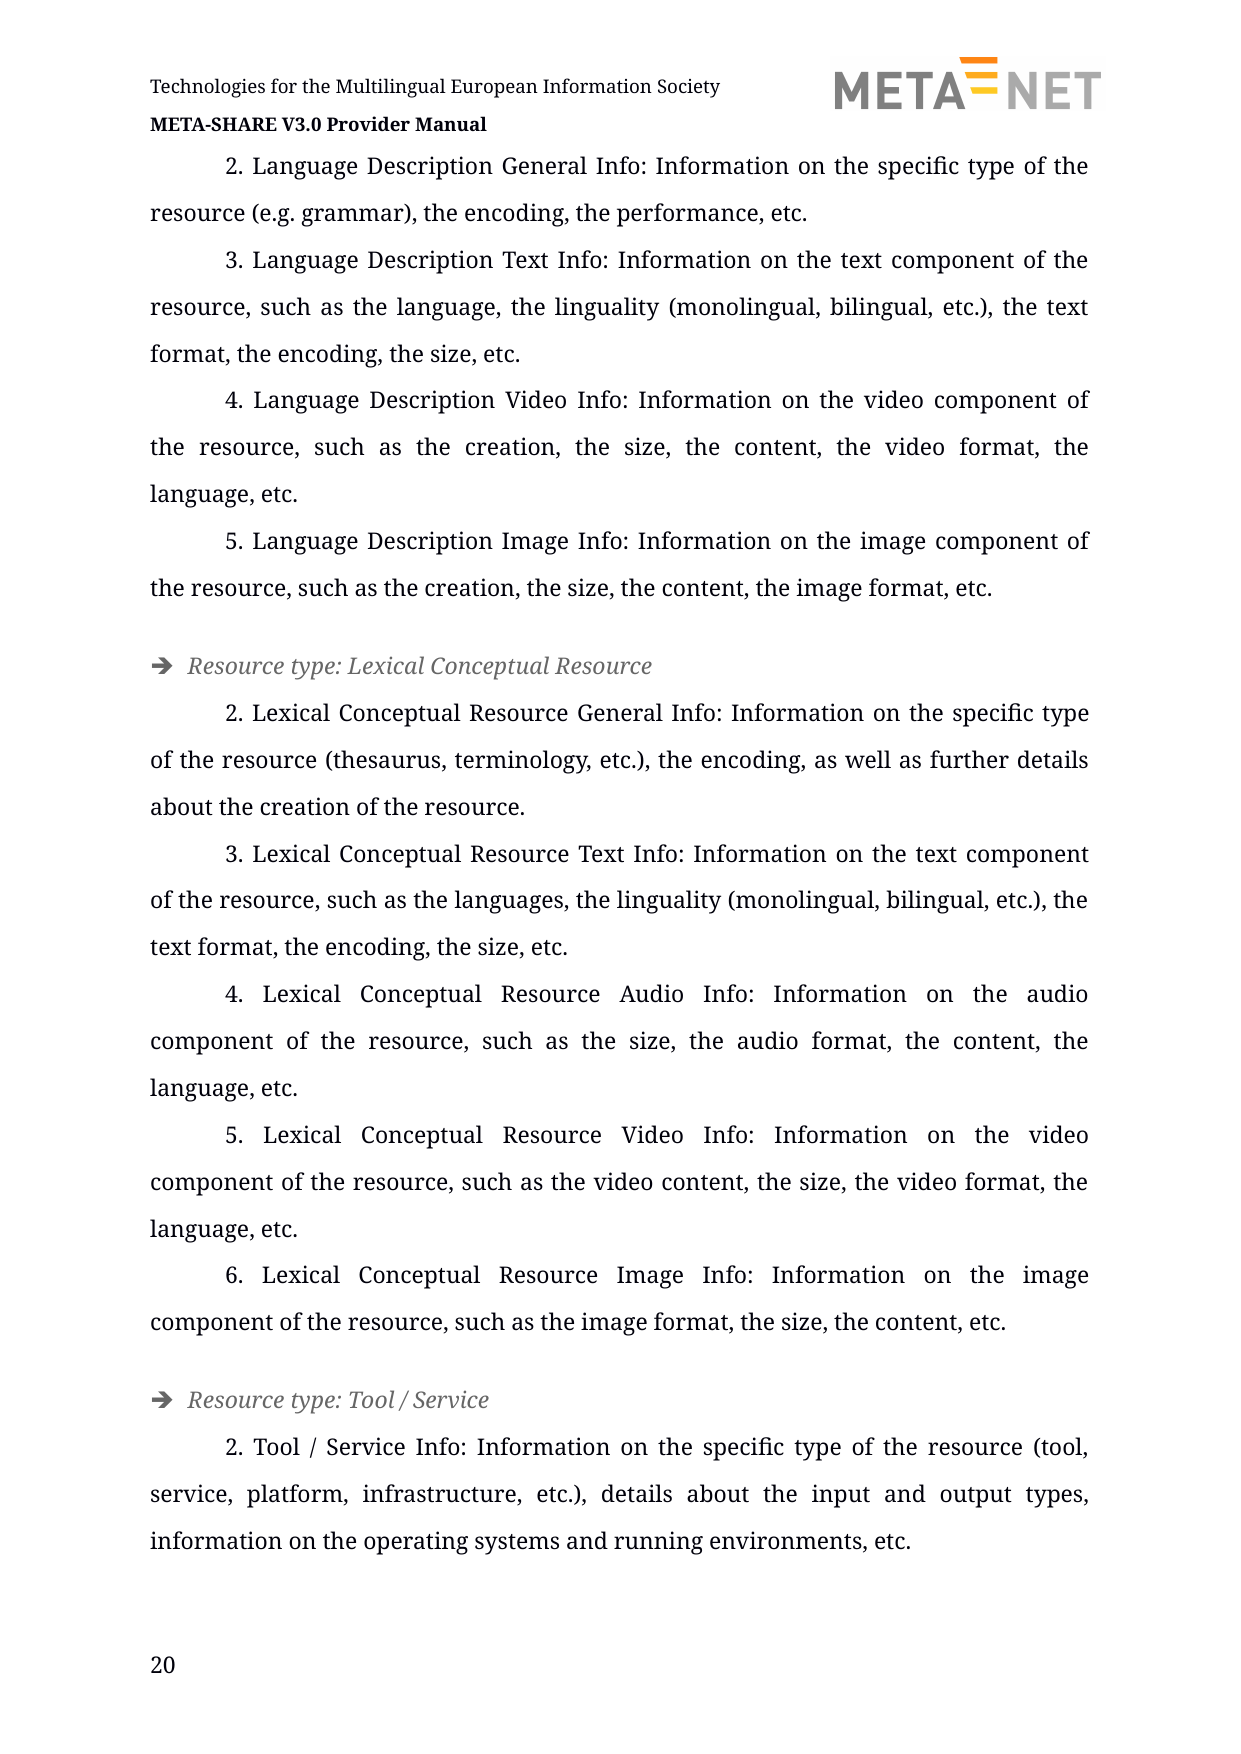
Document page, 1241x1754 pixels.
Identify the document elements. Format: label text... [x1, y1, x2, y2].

text 4. Lexical Conceptual Resource Audio Info: Information on the audio component of the resource, such as the size, the audio format, the content, the language, etc. [150, 978, 1090, 1103]
text 2. Lexical Conceptual Resource General Info: Information on the specific type of the resource (thesaurus, terminology, etc.), the encoding, as well as further details about the creation of the resource. [150, 697, 1090, 822]
text 2. Language Description General Info: Information on the specific type of the resource (e.g. grammar), the encoding, the performance, etc. [150, 150, 1090, 228]
text 3. Lexical Conceptual Resource Text Info: Information on the text component of the resource, such as the languages, the linguality (monolingual, bilingual, etc.), the text format, the encoding, the size, etc. [150, 837, 1090, 962]
text 5. Language Description Image Info: Information on the image component of the resource, such as the creation, the size, the content, the image format, etc. [150, 525, 1090, 603]
picture [830, 56, 1106, 111]
text 5. Lexical Conceptual Resource Video Info: Information on the video component of the resource, such as the video content, the size, the video format, the language, etc. [150, 1119, 1090, 1244]
list Resource type: Tool / Service [150, 1384, 1090, 1416]
list Resource type: Lexical Conceptual Resource [150, 650, 1090, 681]
text 2. Tool / Service Info: Information on the specific type of the resource (tool, service, platform, infrastructure, etc.), details about the input and output types, information on the operating systems and running environments, etc. [150, 1431, 1090, 1556]
text 6. Lexical Conceptual Resource Image Info: Information on the image component of the resource, such as the image format, the size, the content, etc. [150, 1259, 1090, 1337]
text 4. Language Description Video Info: Information on the video component of the resource, such as the creation, the size, the content, the video format, the language, etc. [150, 384, 1090, 509]
text 3. Language Description Text Info: Information on the text component of the resource, such as the language, the linguality (monolingual, bilingual, etc.), the text format, the encoding, the size, etc. [150, 244, 1090, 369]
